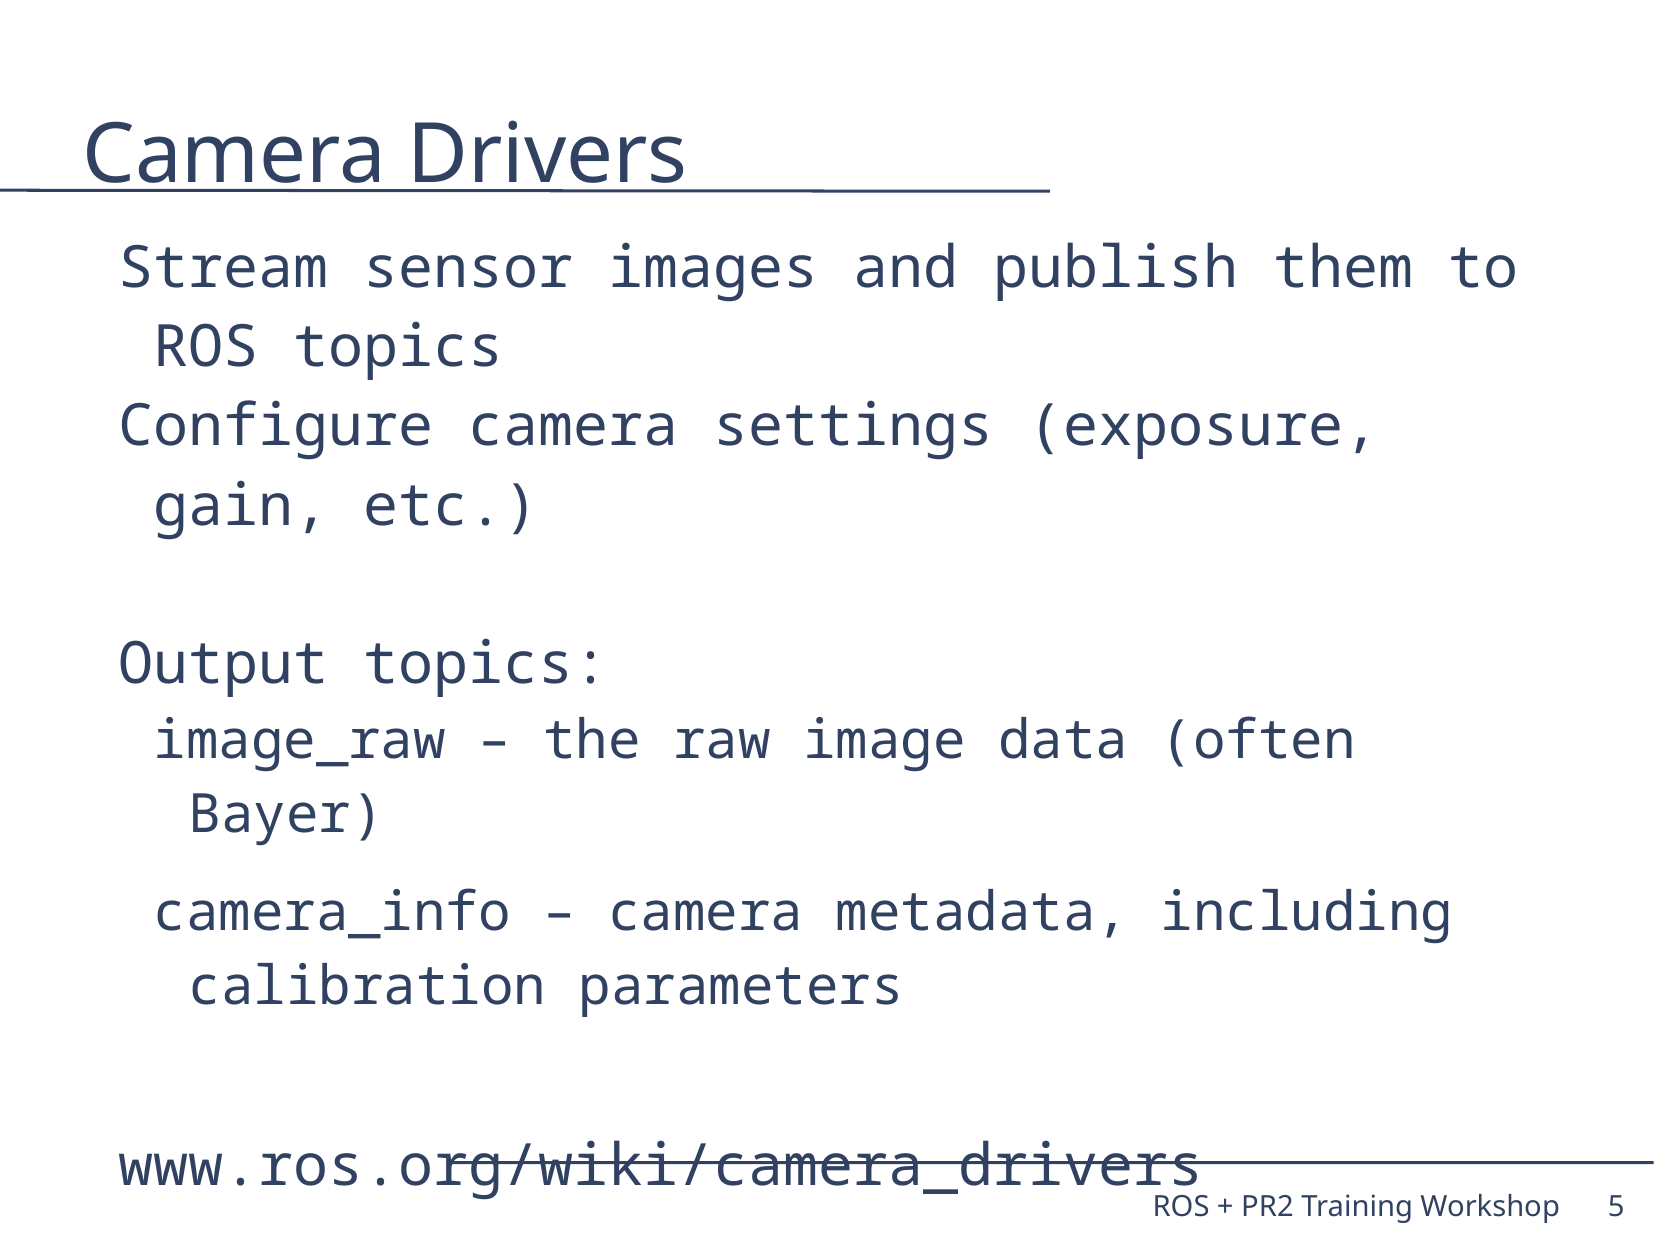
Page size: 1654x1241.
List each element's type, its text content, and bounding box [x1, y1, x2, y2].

title Camera Drivers [82, 75, 1571, 225]
list Stream sensor images and publish them to ROS topics Configure camera settings (exposure, gain, etc.) Output topics: image_raw – the raw image data (often Bayer) camera_info – camera metadata, including calibration parameters www.ros.org/wiki/camera_drivers [82, 225, 1571, 1163]
